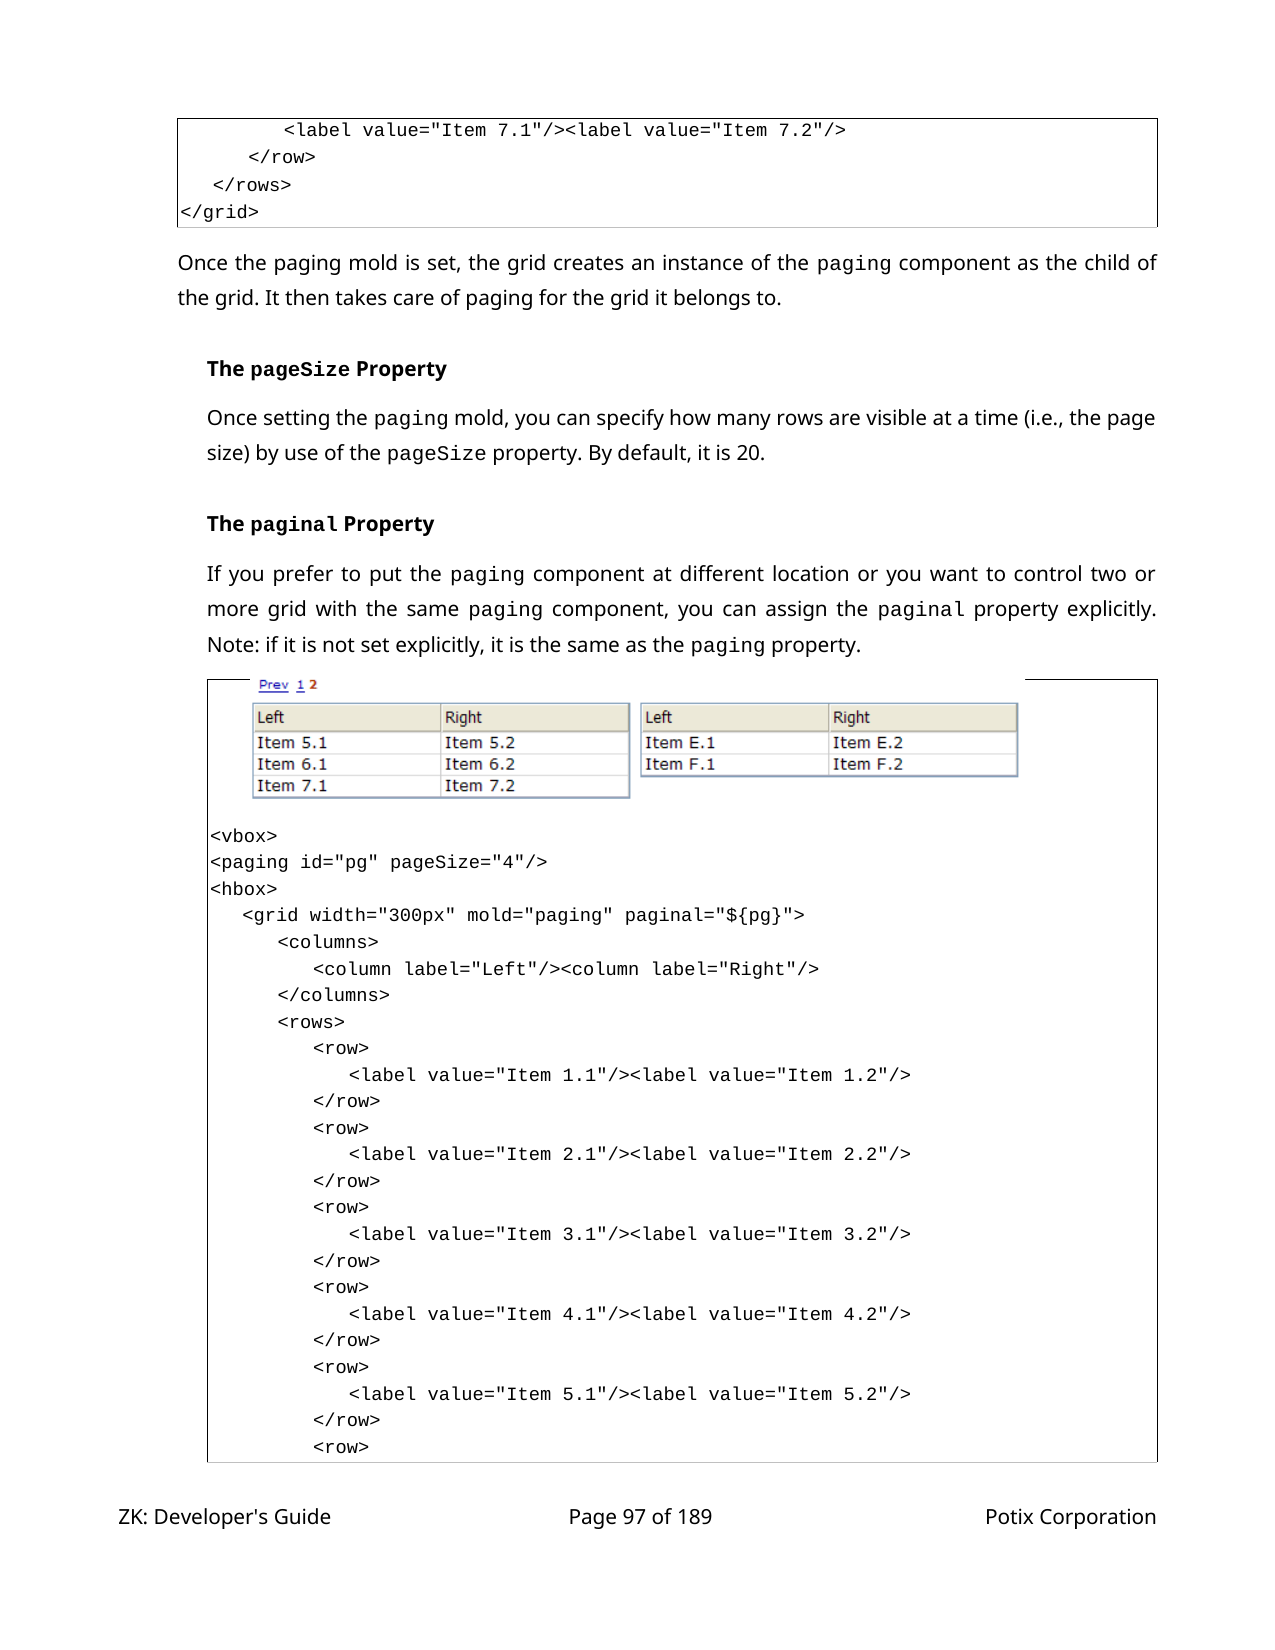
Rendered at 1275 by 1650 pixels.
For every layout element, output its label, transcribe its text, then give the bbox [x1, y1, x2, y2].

text <vbox> <paging id="pg" pageSize="4"/> <hbox> <grid width="300px" mold="paging" paginal="${pg}"> <columns> <column label="Left"/><column label="Right"/> </columns> <rows> <row> <label value="Item 1.1"/><label value="Item 1.2"/> </row> <row> <label value="Item 2.1"/><label value="Item 2.2"/> </row> <row> <label value="Item 3.1"/><label value="Item 3.2"/> </row> <row> <label value="Item 4.1"/><label value="Item 4.2"/> </row> <row> <label value="Item 5.1"/><label value="Item 5.2"/> </row> <row> [208, 680, 1157, 1462]
text <label value="Item 7.1"/><label value="Item 7.2"/> [178, 119, 1157, 142]
text If you prefer to put the paging component at different location or you want to control two or more grid with the same paging component, you can assign the paginal property explicitly. Note: if it is not set explicitly, it is the same as the paging property. [207, 559, 1157, 658]
subtitle The paginal Property [207, 509, 1157, 538]
text Once the paging mold is set, the grid creates an instance of the paging component as the child of the grid. It then takes care of paging for the grid it belongs to. [177, 248, 1157, 311]
picture [250, 676, 1025, 804]
text </row> [178, 145, 1157, 169]
text </grid> [178, 200, 1157, 227]
text </rows> [178, 172, 1157, 197]
text Once setting the paging mold, you can specify how many rows are visible at a time (i.e., the page size) by use of the pageSize property. By default, it is 20. [207, 403, 1157, 467]
subtitle The pageSize Property [207, 354, 1157, 382]
